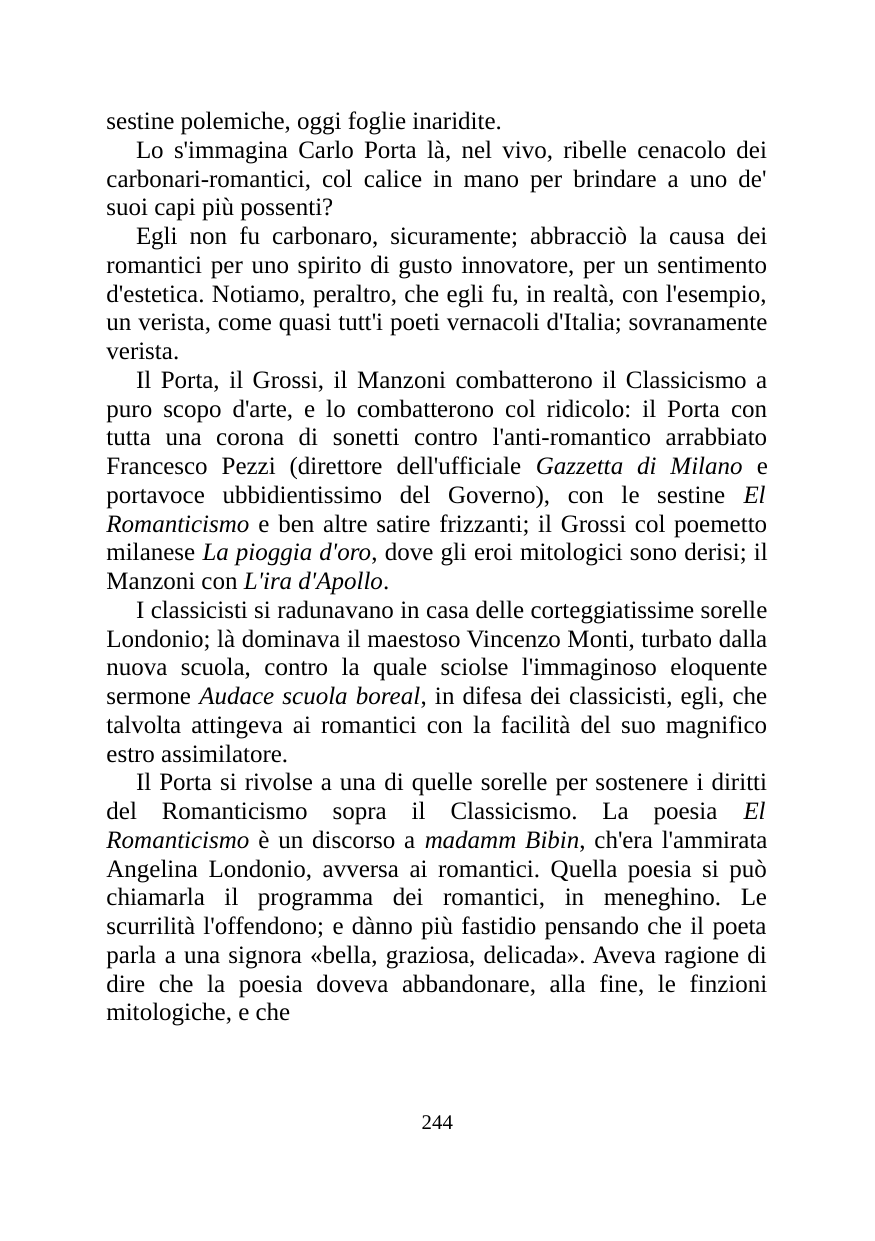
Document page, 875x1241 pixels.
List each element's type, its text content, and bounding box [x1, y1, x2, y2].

text Il Porta, il Grossi, il Manzoni combatterono il Classicismo a puro scopo d'arte, e lo combatterono col ridicolo: il Porta con tutta una corona di sonetti contro l'anti-romantico arrabbiato Francesco Pezzi (direttore dell'ufficiale Gazzetta di Milano e portavoce ubbidientissimo del Governo), con le sestine El Romanticismo e ben altre satire frizzanti; il Grossi col poemetto milanese La pioggia d'oro, dove gli eroi mitologici sono derisi; il Manzoni con L'ira d'Apollo. [106, 365, 768, 595]
text Il Porta si rivolse a una di quelle sorelle per sostenere i diritti del Romanticismo sopra il Classicismo. La poesia El Romanticismo è un discorso a madamm Bibin, ch'era l'ammirata Angelina Londonio, avversa ai romantici. Quella poesia si può chiamarla il programma dei romantici, in meneghino. Le scurrilità l'offendono; e dànno più fastidio pensando che il poeta parla a una signora «bella, graziosa, delicada». Aveva ragione di dire che la poesia doveva abbandonare, alla fine, le finzioni mitologiche, e che [106, 767, 768, 1026]
text Lo s'immagina Carlo Porta là, nel vivo, ribelle cenacolo dei carbonari-romantici, col calice in mano per brindare a uno de' suoi capi più possenti? [106, 135, 768, 221]
text Egli non fu carbonaro, sicuramente; abbracciò la causa dei romantici per uno spirito di gusto innovatore, per un sentimento d'estetica. Notiamo, peraltro, che egli fu, in realtà, con l'esempio, un verista, come quasi tutt'i poeti vernacoli d'Italia; sovranamente verista. [106, 221, 768, 365]
text I classicisti si radunavano in casa delle corteggiatissime sorelle Londonio; là dominava il maestoso Vincenzo Monti, turbato dalla nuova scuola, contro la quale sciolse l'immaginoso eloquente sermone Audace scuola boreal, in difesa dei classicisti, egli, che talvolta attingeva ai romantici con la facilità del suo magnifico estro assimilatore. [106, 595, 768, 767]
text sestine polemiche, oggi foglie inaridite. [106, 106, 768, 135]
